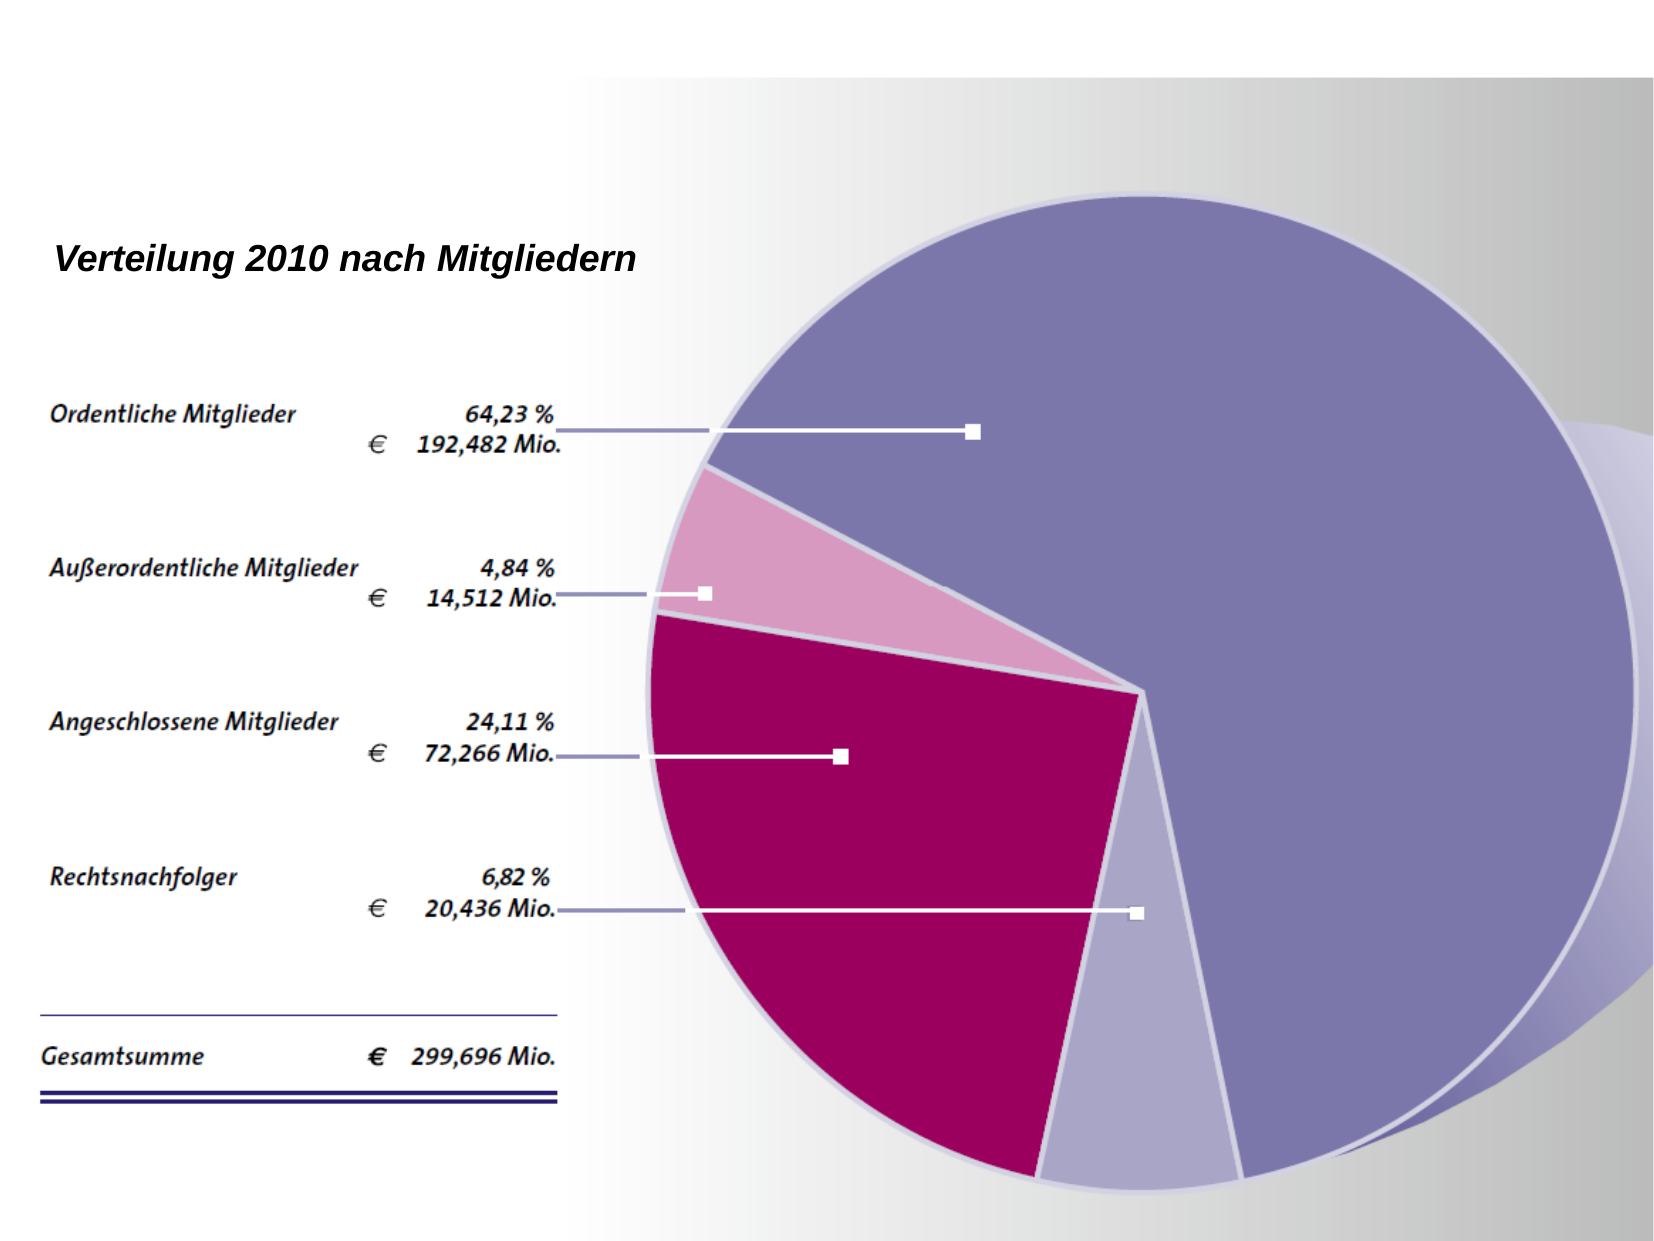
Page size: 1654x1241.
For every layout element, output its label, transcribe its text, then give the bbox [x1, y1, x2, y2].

text_box Verteilung 2010 nach Mitgliedern [38, 230, 653, 287]
picture [0, 75, 1654, 1241]
